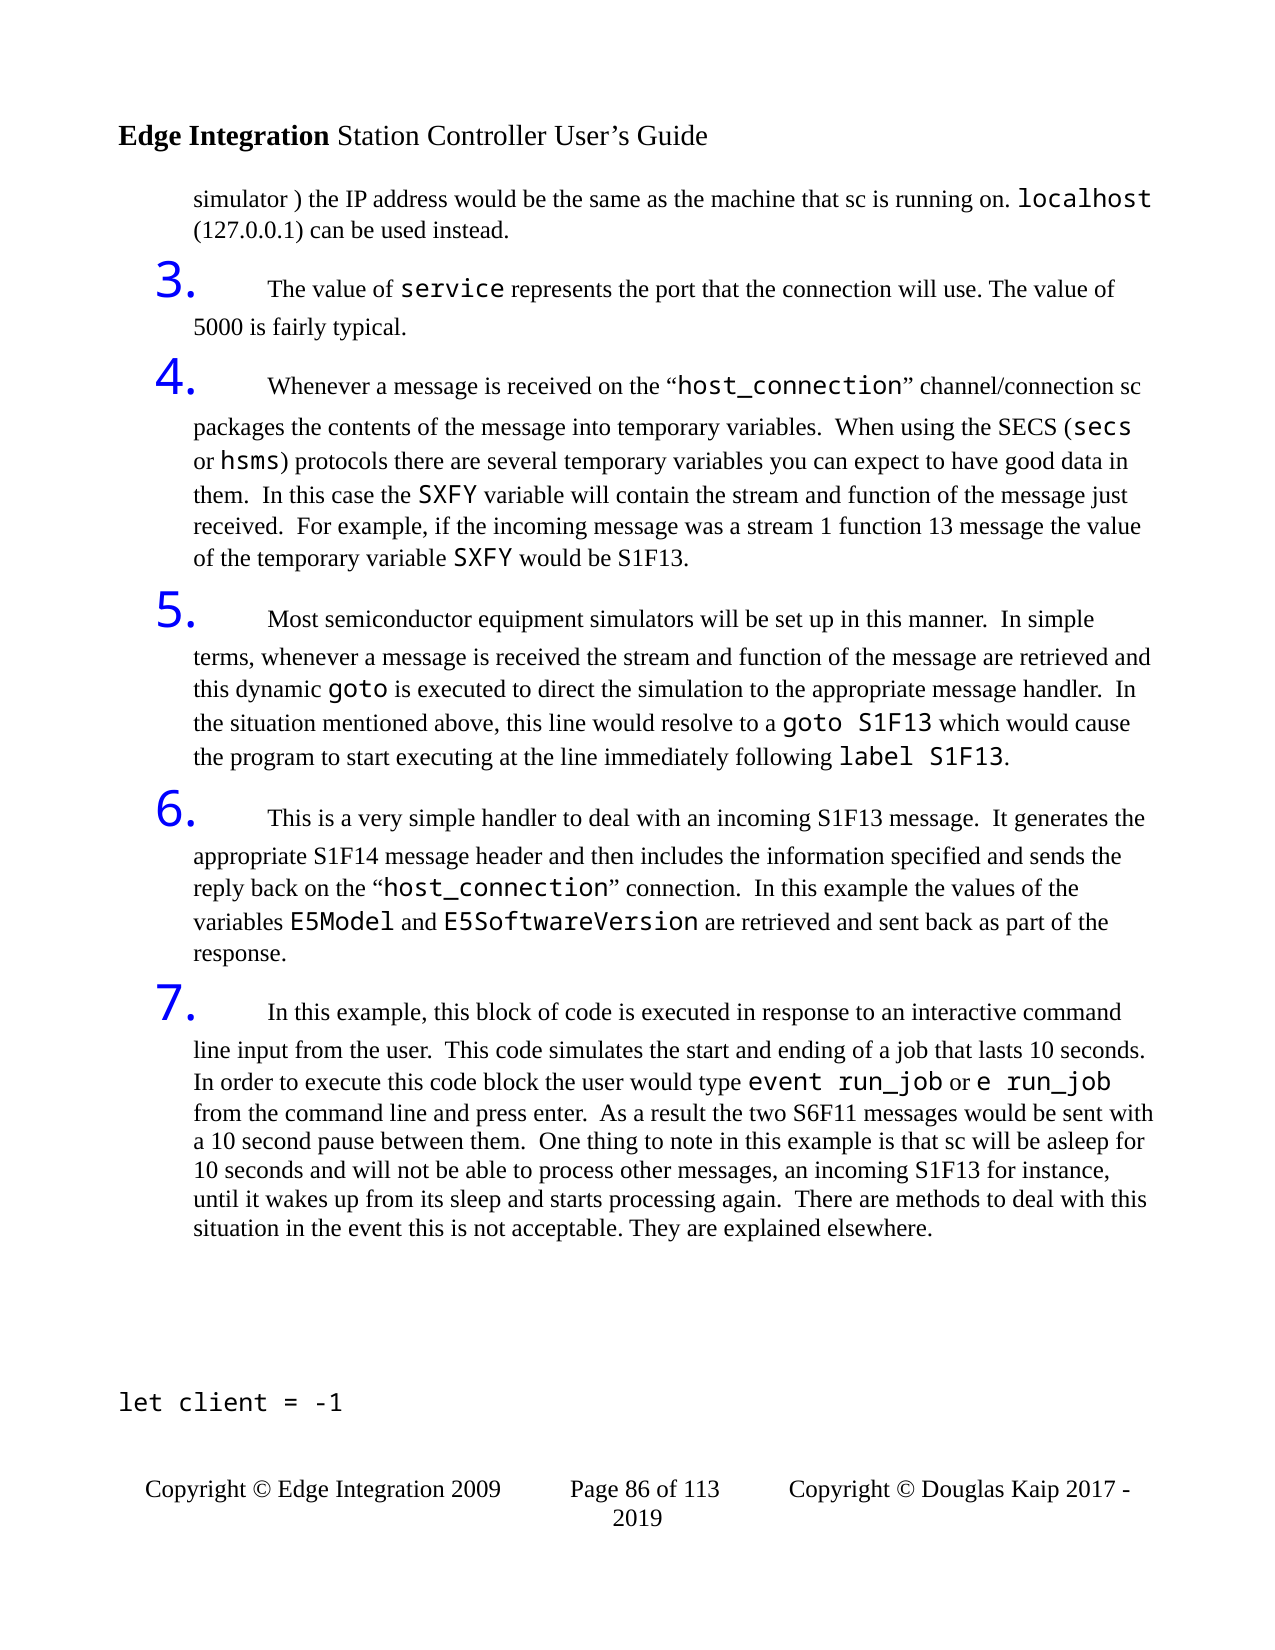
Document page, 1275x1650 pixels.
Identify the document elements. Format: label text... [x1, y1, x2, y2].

list The value of service represents the port that the connection will use. The value of 5000 is fairly typical. [156, 244, 1157, 341]
list Whenever a message is received on the “host_connection” channel/connection sc packages the contents of the message into temporary variables. When using the SECS (secs or hsms) protocols there are several temporary variables you can expect to have good data in them. In this case the SXFY variable will contain the stream and function of the message just received. For example, if the incoming message was a stream 1 function 13 message the value of the temporary variable SXFY would be S1F13. [156, 341, 1157, 574]
list Most semiconductor equipment simulators will be set up in this manner. In simple terms, whenever a message is received the stream and function of the message are retrieved and this dynamic goto is executed to direct the simulation to the appropriate message handler. In the situation mentioned above, this line would resolve to a goto S1F13 which would cause the program to start executing at the line immediately following label S1F13. [156, 574, 1157, 773]
list simulator ) the IP address would be the same as the machine that sc is running on. localhost (127.0.0.1) can be used instead. [156, 181, 1157, 244]
list In this example, this block of code is executed in response to an interactive command line input from the user. This code simulates the start and ending of a job that lasts 10 seconds. In order to execute this code block the user would type event run_job or e run_job from the command line and press enter. As a result the two S6F11 messages would be sent with a 10 second pause between them. One thing to note in this example is that sc will be asleep for 10 seconds and will not be able to process other messages, an incoming S1F13 for instance, until it wakes up from its sleep and starts processing again. There are methods to deal with this situation in the event this is not acceptable. They are explained elsewhere. [156, 967, 1157, 1241]
text let client = -1 [118, 1384, 1157, 1418]
list This is a very simple handler to deal with an incoming S1F13 message. It generates the appropriate S1F14 message header and then includes the information specified and sends the reply back on the “host_connection” connection. In this example the values of the variables E5Model and E5SoftwareVersion are retrieved and sent back as part of the response. [156, 773, 1157, 967]
